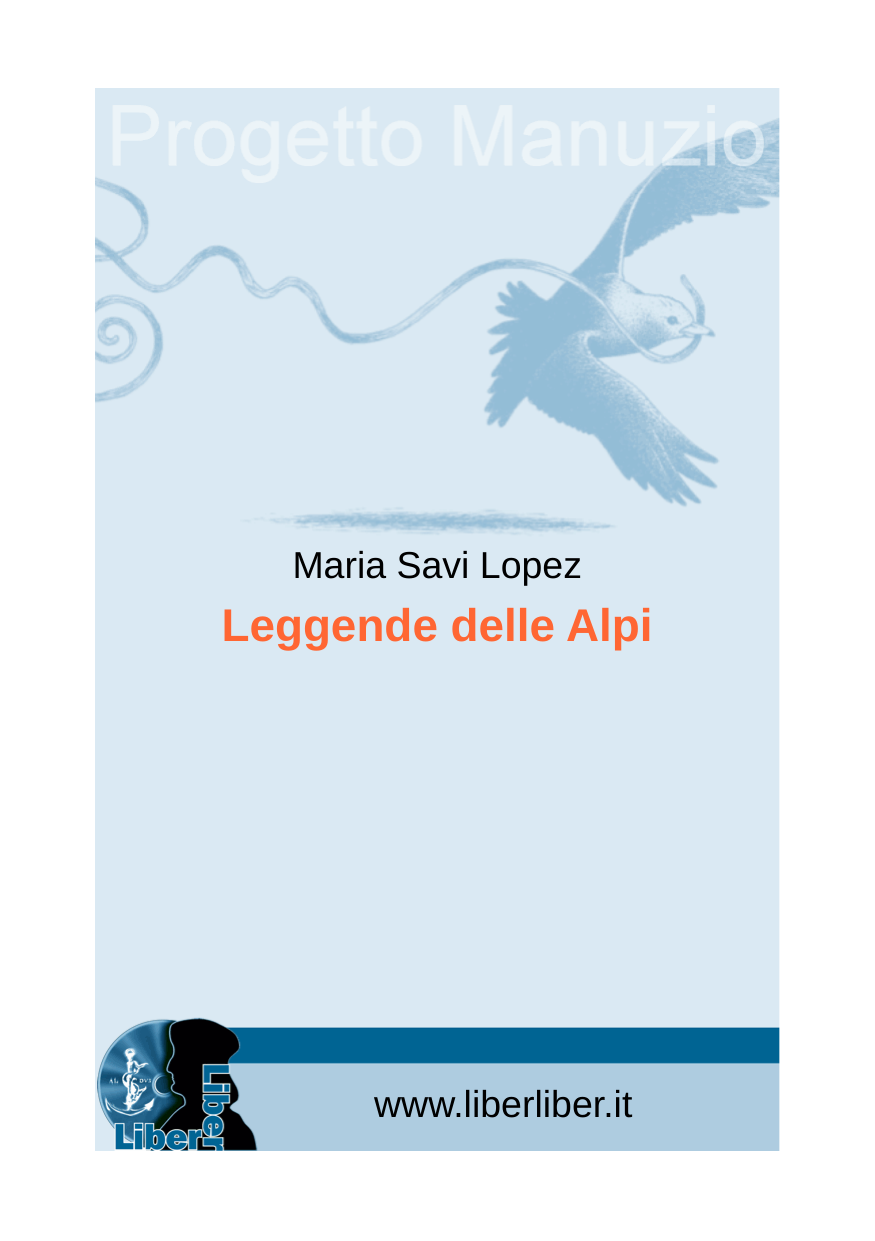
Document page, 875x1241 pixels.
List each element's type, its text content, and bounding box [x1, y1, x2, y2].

text Leggende delle Alpi [94, 598, 779, 651]
picture [94, 219, 780, 1020]
text www.liberliber.it [327, 1082, 679, 1125]
text Maria Savi Lopez [94, 543, 779, 586]
